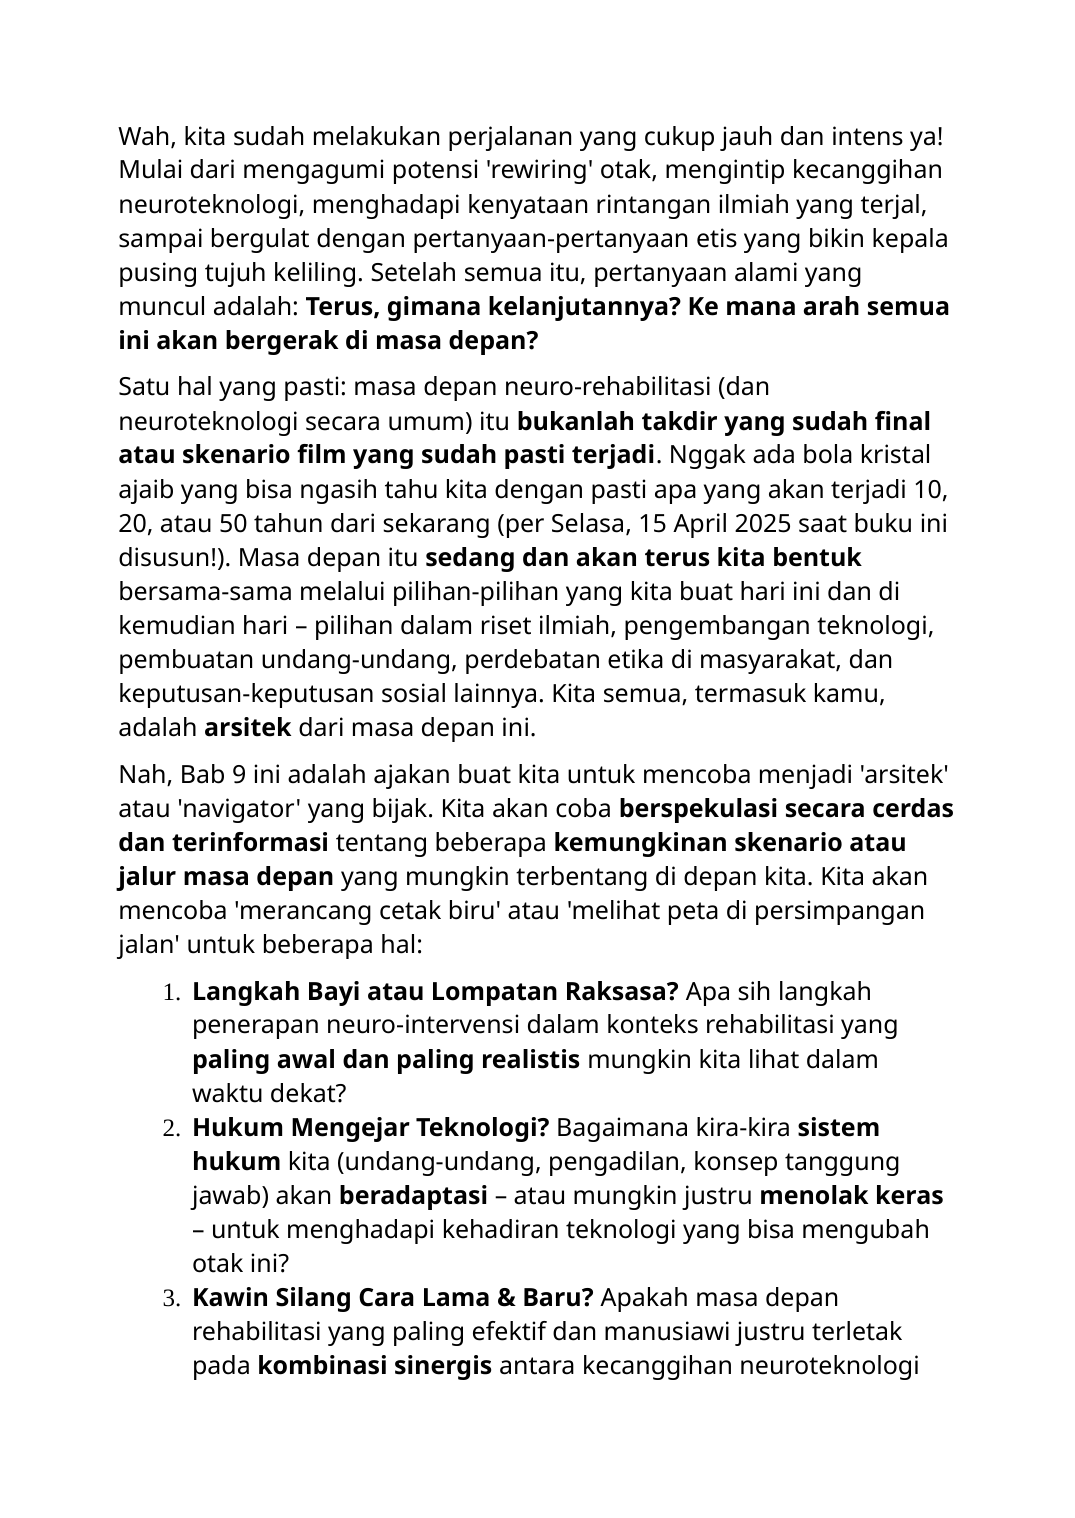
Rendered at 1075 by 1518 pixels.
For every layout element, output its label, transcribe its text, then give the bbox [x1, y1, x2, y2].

text Nah, Bab 9 ini adalah ajakan buat kita untuk mencoba menjadi 'arsitek' atau 'navigator' yang bijak. Kita akan coba berspekulasi secara cerdas dan terinformasi tentang beberapa kemungkinan skenario atau jalur masa depan yang mungkin terbentang di depan kita. Kita akan mencoba 'merancang cetak biru' atau 'melihat peta di persimpangan jalan' untuk beberapa hal: [118, 756, 957, 961]
list Kawin Silang Cara Lama & Baru? Apakah masa depan rehabilitasi yang paling efektif dan manusiawi justru terletak pada kombinasi sinergis antara kecanggihan neuroteknologi [162, 1280, 957, 1382]
list Hukum Mengejar Teknologi? Bagaimana kira-kira sistem hukum kita (undang-undang, pengadilan, konsep tanggung jawab) akan beradaptasi – atau mungkin justru menolak keras – untuk menghadapi kehadiran teknologi yang bisa mengubah otak ini? [162, 1109, 957, 1280]
text Wah, kita sudah melakukan perjalanan yang cukup jauh dan intens ya! Mulai dari mengagumi potensi 'rewiring' otak, mengintip kecanggihan neuroteknologi, menghadapi kenyataan rintangan ilmiah yang terjal, sampai bergulat dengan pertanyaan-pertanyaan etis yang bikin kepala pusing tujuh keliling. Setelah semua itu, pertanyaan alami yang muncul adalah: Terus, gimana kelanjutannya? Ke mana arah semua ini akan bergerak di masa depan? [118, 118, 957, 357]
list Langkah Bayi atau Lompatan Raksasa? Apa sih langkah penerapan neuro-intervensi dalam konteks rehabilitasi yang paling awal dan paling realistis mungkin kita lihat dalam waktu dekat? [162, 973, 957, 1109]
text Satu hal yang pasti: masa depan neuro-rehabilitasi (dan neuroteknologi secara umum) itu bukanlah takdir yang sudah final atau skenario film yang sudah pasti terjadi. Nggak ada bola kristal ajaib yang bisa ngasih tahu kita dengan pasti apa yang akan terjadi 10, 20, atau 50 tahun dari sekarang (per Selasa, 15 April 2025 saat buku ini disusun!). Masa depan itu sedang dan akan terus kita bentuk bersama-sama melalui pilihan-pilihan yang kita buat hari ini dan di kemudian hari – pilihan dalam riset ilmiah, pengembangan teknologi, pembuatan undang-undang, perdebatan etika di masyarakat, dan keputusan-keputusan sosial lainnya. Kita semua, termasuk kamu, adalah arsitek dari masa depan ini. [118, 369, 957, 744]
